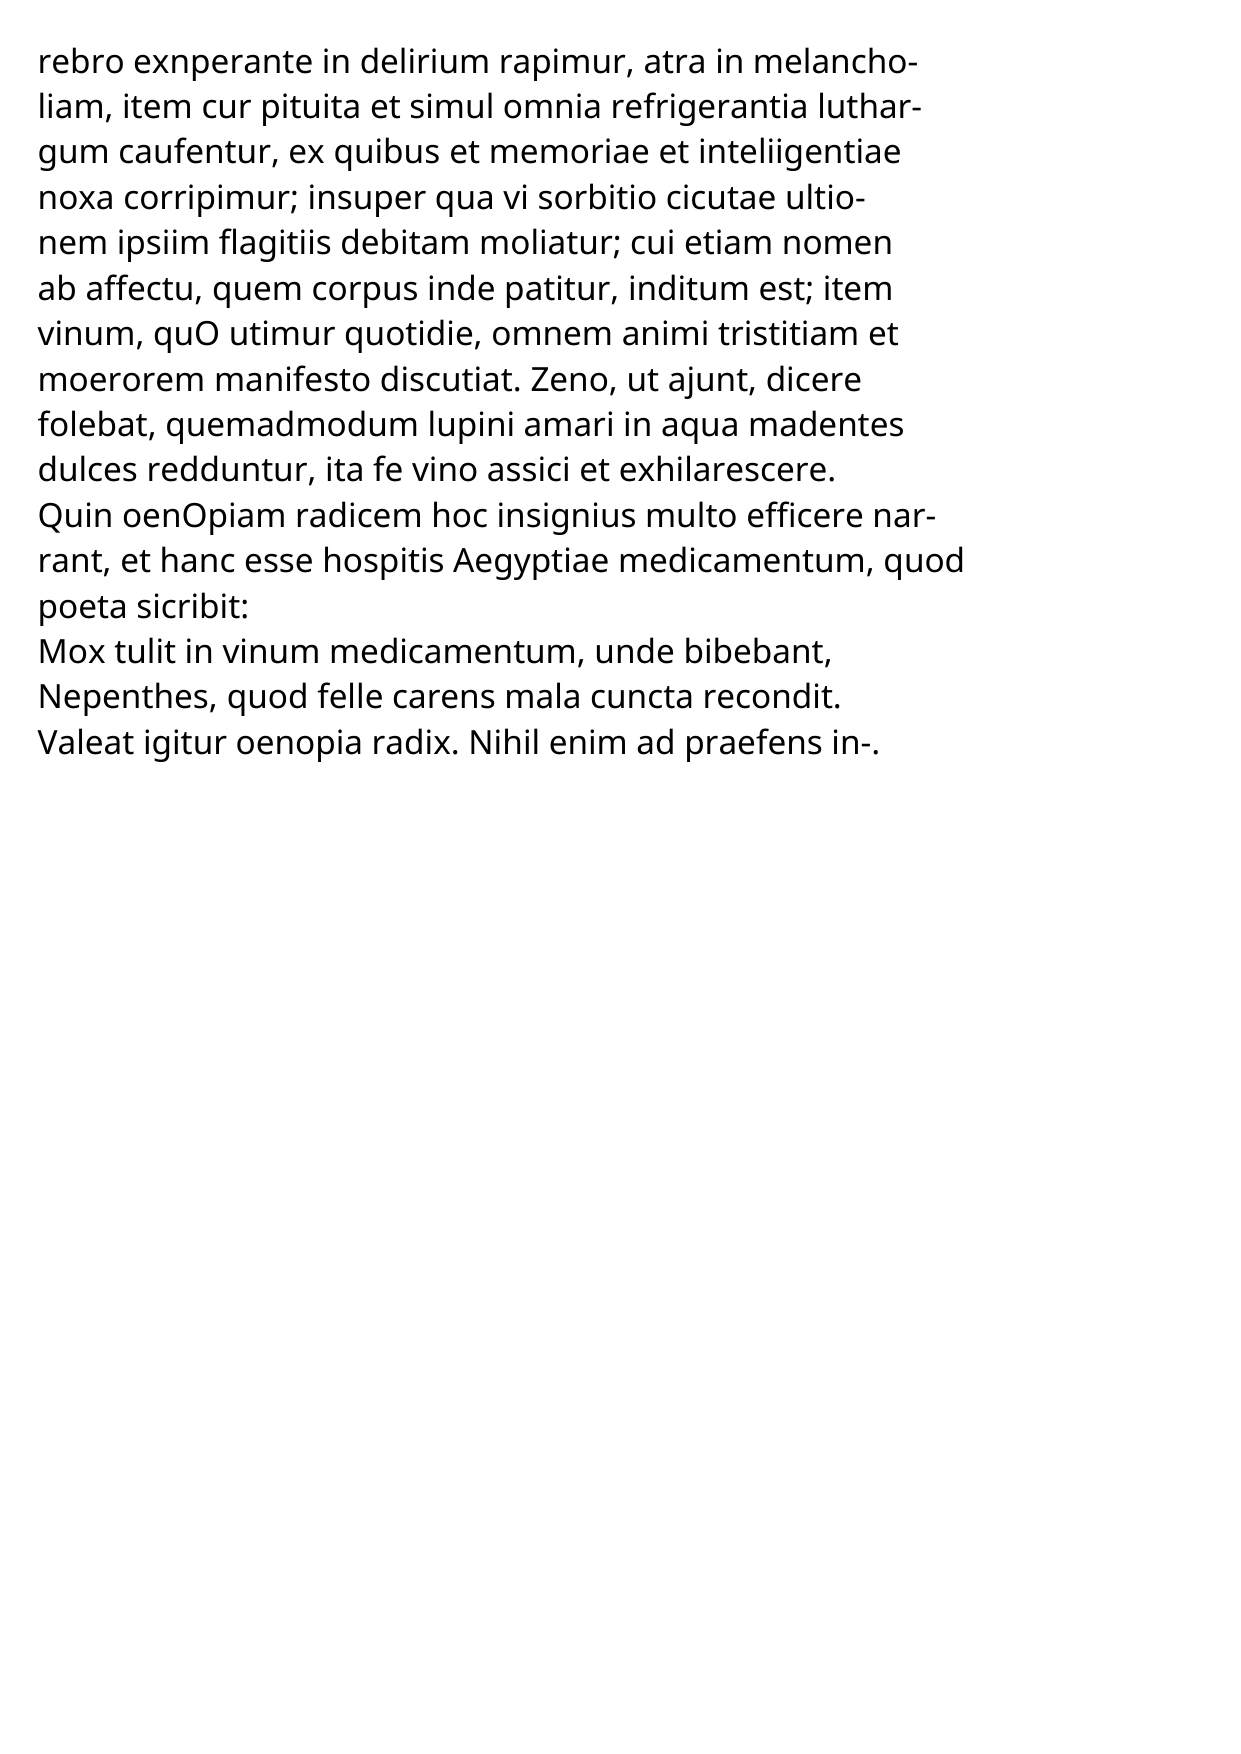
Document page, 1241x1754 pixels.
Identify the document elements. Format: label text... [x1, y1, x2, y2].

text Mox tulit in vinum medicamentum, unde bibebant, Nepenthes, quod felle carens mala cuncta recondit. [37, 628, 1203, 719]
text rebro exnperante in delirium rapimur, atra in melancho- liam, item cur pituita et simul omnia refrigerantia luthar- gum caufentur, ex quibus et memoriae et inteliigentiae noxa corripimur; insuper qua vi sorbitio cicutae ultio- nem ipsiim flagitiis debitam moliatur; cui etiam nomen ab affectu, quem corpus inde patitur, inditum est; item vinum, quO utimur quotidie, omnem animi tristitiam et moerorem manifesto discutiat. Zeno, ut ajunt, dicere folebat, quemadmodum lupini amari in aqua madentes dulces redduntur, ita fe vino assici et exhilarescere. Quin oenOpiam radicem hoc insignius multo efficere nar- rant, et hanc esse hospitis Aegyptiae medicamentum, quod poeta sicribit: [37, 37, 1203, 628]
text Valeat igitur oenopia radix. Nihil enim ad praefens in-. [37, 719, 1203, 764]
